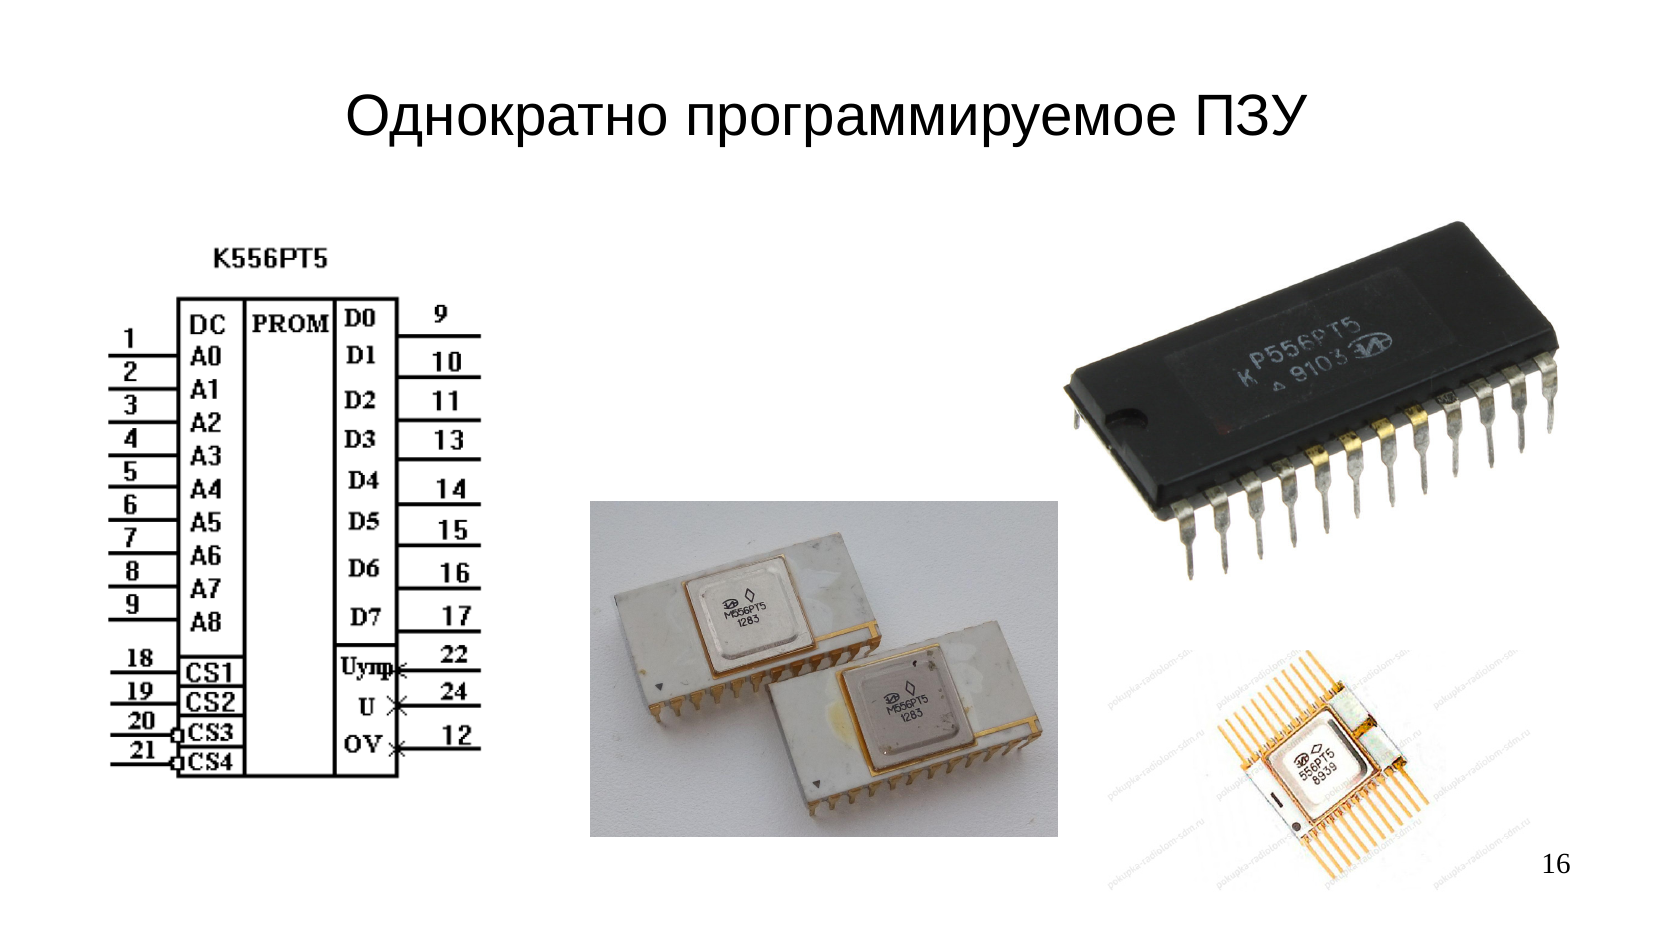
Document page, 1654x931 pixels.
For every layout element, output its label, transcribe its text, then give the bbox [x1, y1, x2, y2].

picture [100, 235, 487, 786]
picture [1062, 152, 1560, 909]
picture [590, 501, 1058, 837]
title Однократно программируемое ПЗУ [82, 12, 1571, 218]
